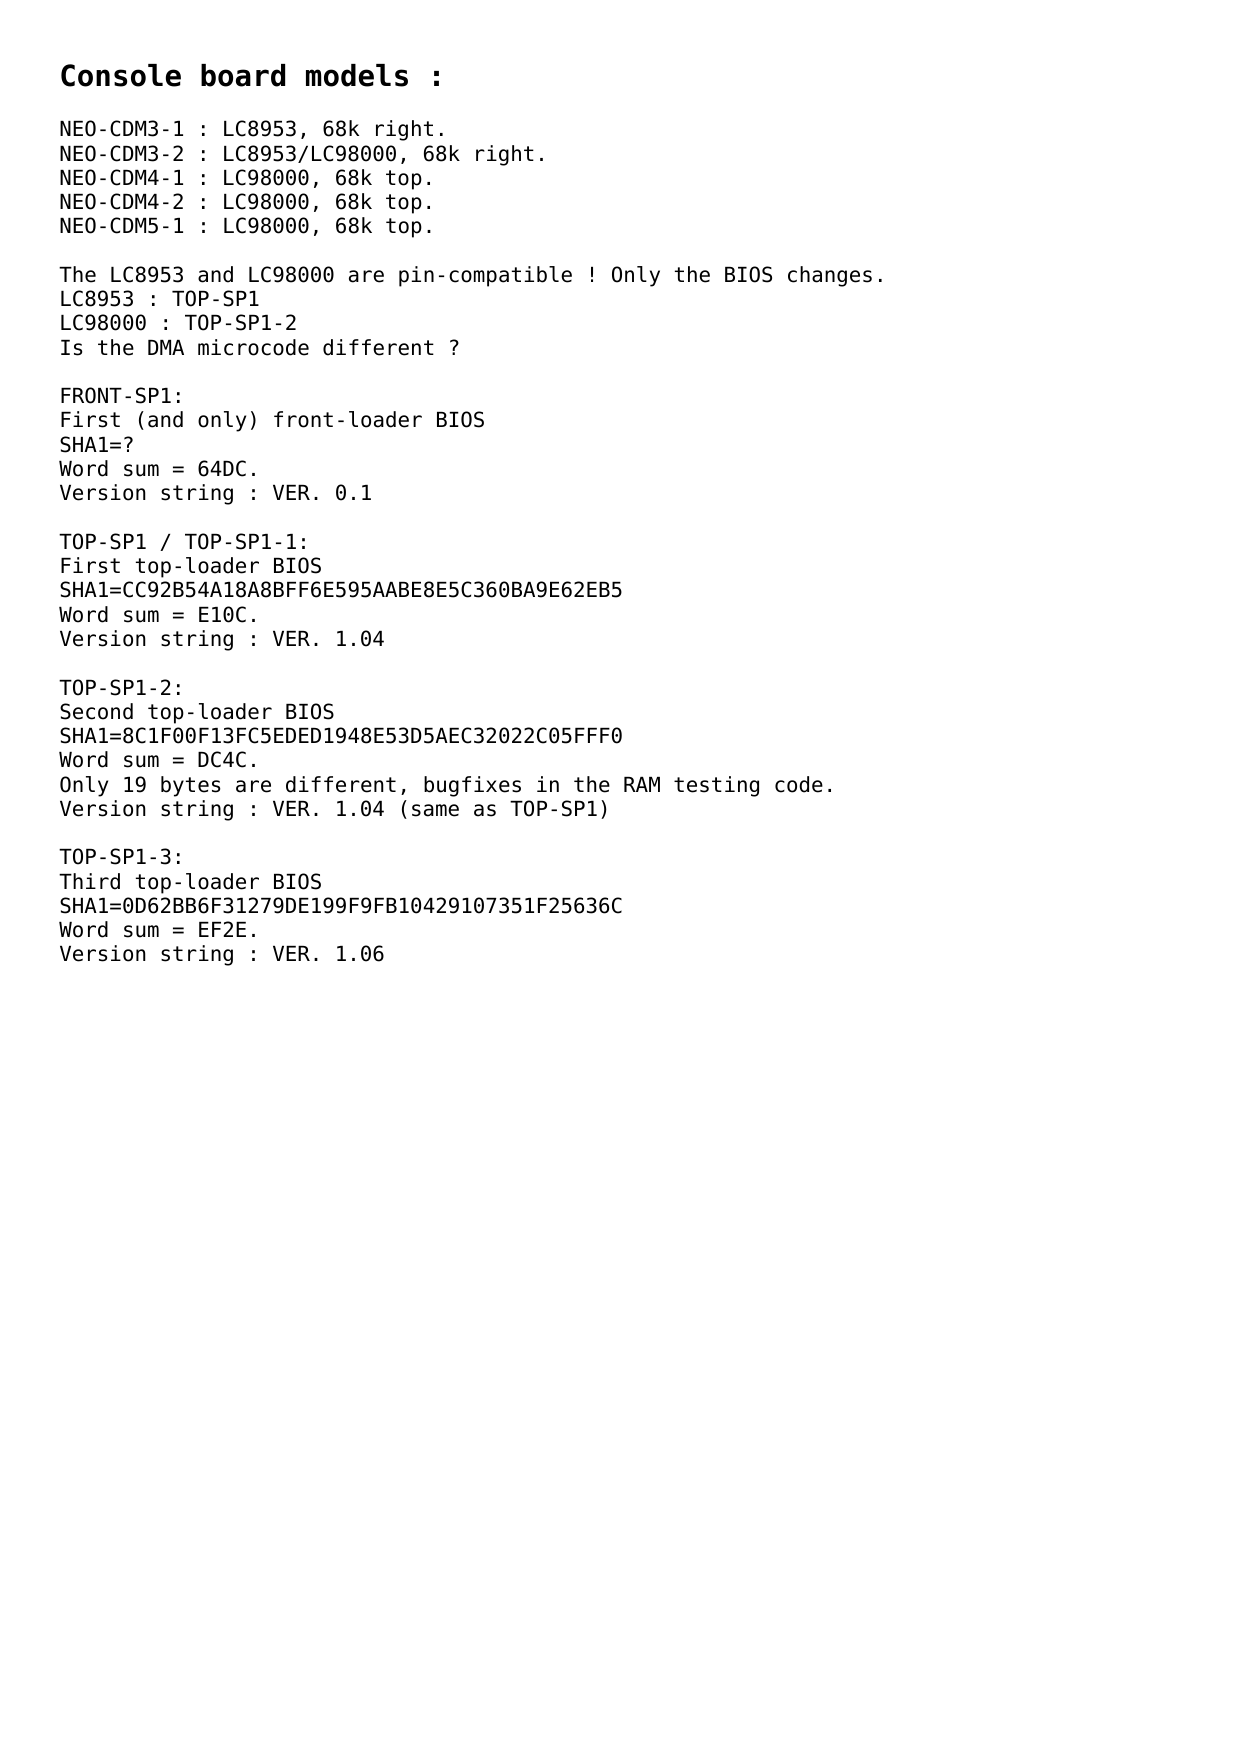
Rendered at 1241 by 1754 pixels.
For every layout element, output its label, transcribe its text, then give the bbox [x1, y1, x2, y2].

text First top-loader BIOS [59, 554, 1181, 578]
text Version string : VER. 1.06 [59, 942, 1181, 967]
text Word sum = E10C. [59, 603, 1181, 627]
text FRONT-SP1: First (and only) front-loader BIOS SHA1=? Word sum = 64DC. [59, 384, 1181, 481]
text Only 19 bytes are different, bugfixes in the RAM testing code. [59, 773, 1181, 797]
text NEO-CDM3-1 : LC8953, 68k right. NEO-CDM3-2 : LC8953/LC98000, 68k right. NEO-CDM4-1 : LC98000, 68k top. NEO-CDM4-2 : LC98000, 68k top. NEO-CDM5-1 : LC98000, 68k top. [59, 117, 1181, 239]
text SHA1=0D62BB6F31279DE199F9FB10429107351F25636C [59, 894, 1181, 918]
text Second top-loader BIOS [59, 700, 1181, 724]
text Version string : VER. 1.04 (same as TOP-SP1) [59, 797, 1181, 821]
text Third top-loader BIOS [59, 870, 1181, 894]
text SHA1=8C1F00F13FC5EDED1948E53D5AEC32022C05FFF0 [59, 724, 1181, 748]
text Version string : VER. 0.1 [59, 481, 1181, 506]
text Word sum = EF2E. [59, 918, 1181, 942]
text TOP-SP1-3: [59, 821, 1181, 870]
text Word sum = DC4C. [59, 748, 1181, 773]
text TOP-SP1-2: [59, 651, 1181, 700]
text TOP-SP1 / TOP-SP1-1: [59, 530, 1181, 554]
text Version string : VER. 1.04 [59, 627, 1181, 651]
text The LC8953 and LC98000 are pin-compatible ! Only the BIOS changes. LC8953 : TOP-SP1 LC98000 : TOP-SP1-2 [59, 263, 1181, 336]
text Is the DMA microcode different ? [59, 336, 1181, 360]
text SHA1=CC92B54A18A8BFF6E595AABE8E5C360BA9E62EB5 [59, 578, 1181, 603]
text Console board models : [59, 59, 1181, 93]
